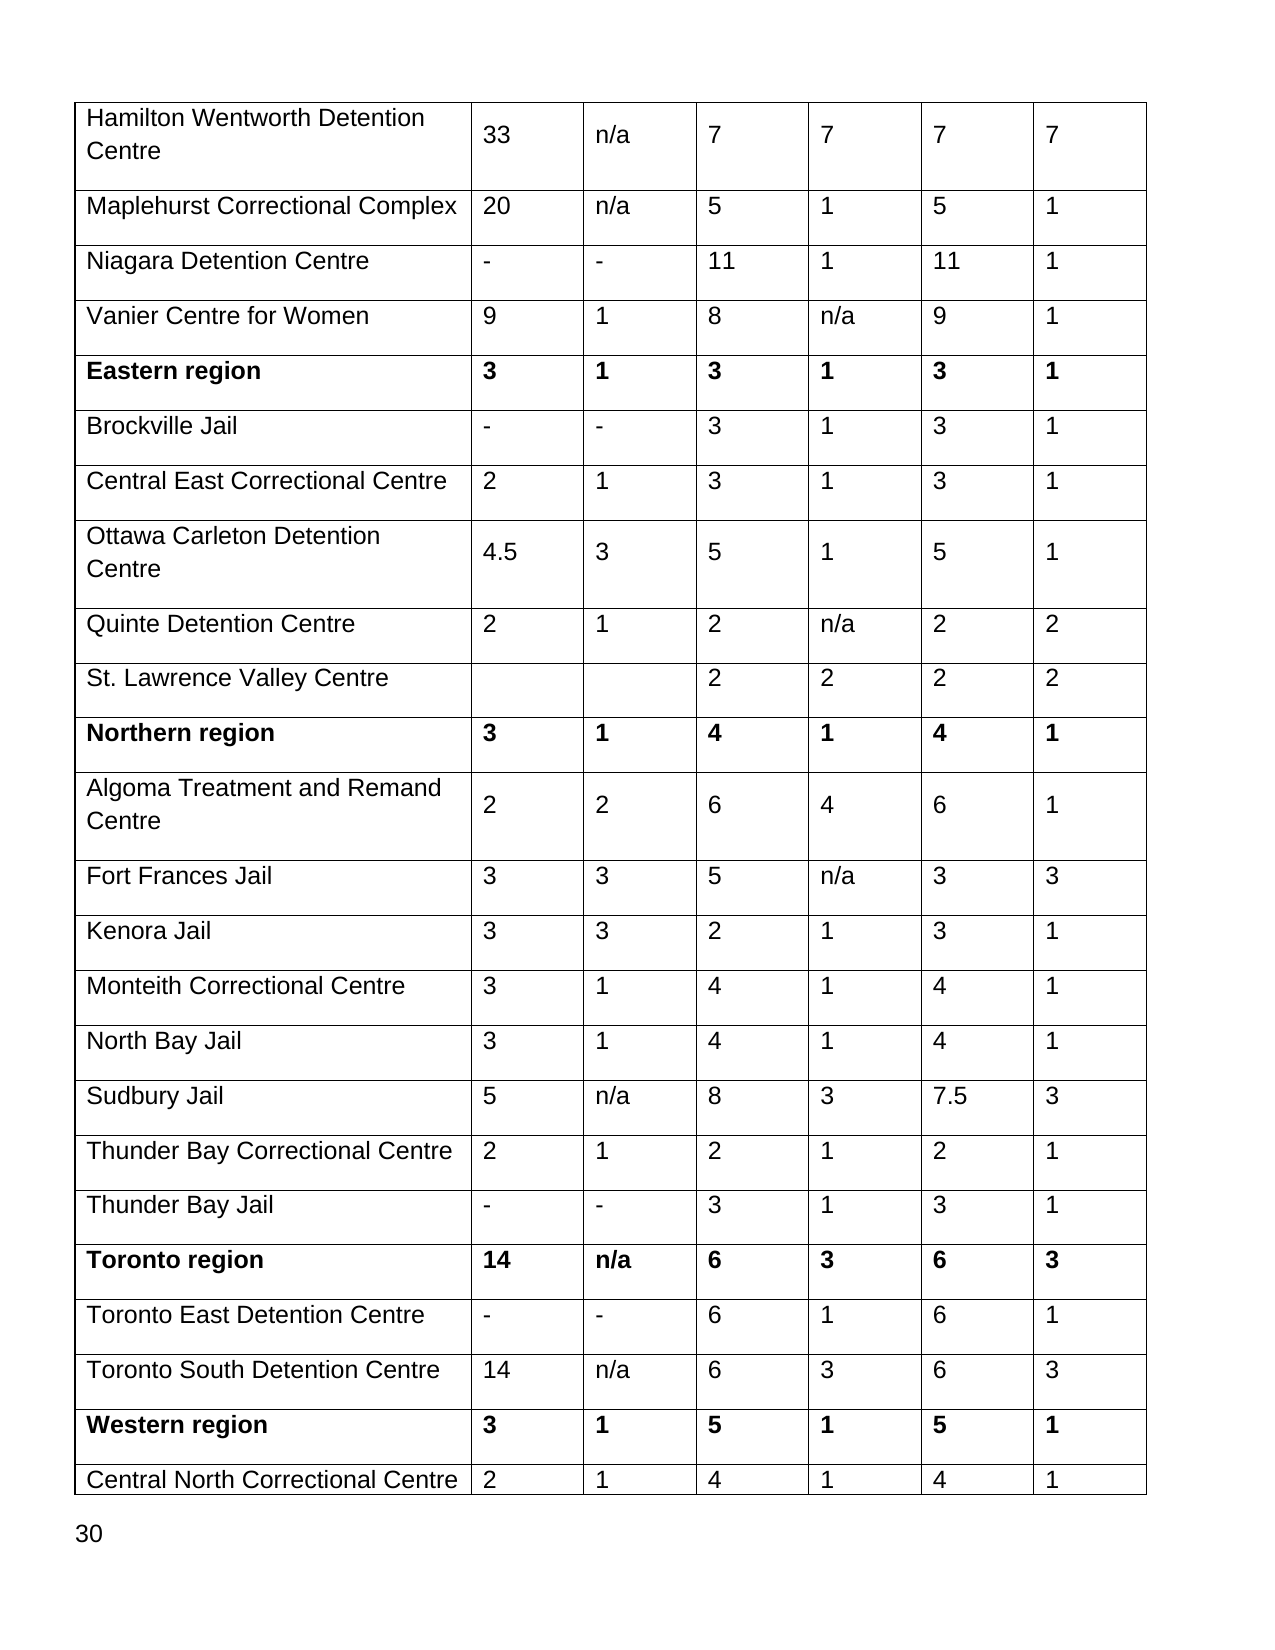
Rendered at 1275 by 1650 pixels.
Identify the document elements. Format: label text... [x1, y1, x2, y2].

table_cell 3 [922, 861, 1033, 915]
table_cell 1 [809, 971, 921, 1025]
table_cell 1 [809, 521, 921, 607]
table_cell - [584, 246, 696, 300]
table_cell - [472, 1300, 583, 1354]
table_cell Toronto region [76, 1245, 471, 1299]
table_cell 1 [1034, 1465, 1146, 1494]
table_cell 6 [922, 1355, 1033, 1409]
table_cell Toronto East Detention Centre [76, 1300, 471, 1354]
table_cell 3 [584, 861, 696, 915]
table_cell 1 [1034, 1300, 1146, 1354]
table_cell 3 [584, 521, 696, 607]
table_cell 1 [1034, 773, 1146, 860]
table_cell 1 [1034, 1026, 1146, 1080]
table_cell Thunder Bay Correctional Centre [76, 1136, 471, 1189]
table_cell 9 [472, 301, 583, 355]
table_cell Vanier Centre for Women [76, 301, 471, 355]
table_cell Quinte Detention Centre [76, 609, 471, 662]
table_cell St. Lawrence Valley Centre [76, 664, 471, 717]
table_cell 5 [922, 521, 1033, 607]
table_cell 3 [809, 1245, 921, 1299]
table_cell 8 [697, 301, 808, 355]
table_cell [584, 664, 696, 717]
table_cell 3 [697, 1191, 808, 1244]
table_cell Algoma Treatment and Remand Centre [76, 773, 471, 860]
table_cell 5 [922, 191, 1033, 245]
table_cell Ottawa Carleton Detention Centre [76, 521, 471, 607]
table_cell Eastern region [76, 356, 471, 410]
table_cell 3 [472, 971, 583, 1025]
table_cell 2 [472, 773, 583, 860]
table_cell 1 [1034, 916, 1146, 970]
table_cell 1 [584, 356, 696, 410]
table_cell 7.5 [922, 1081, 1033, 1134]
table_cell 1 [584, 1465, 696, 1494]
table_cell 3 [922, 411, 1033, 465]
table_cell 2 [472, 609, 583, 662]
table_cell 3 [472, 718, 583, 772]
table_cell 3 [1034, 1355, 1146, 1409]
table_cell 1 [809, 411, 921, 465]
table_cell 6 [697, 1245, 808, 1299]
table_cell - [584, 411, 696, 465]
table_cell 3 [697, 356, 808, 410]
table_cell n/a [809, 609, 921, 662]
table_cell Fort Frances Jail [76, 861, 471, 915]
table_cell 2 [697, 916, 808, 970]
table_cell 2 [922, 609, 1033, 662]
table_cell 1 [1034, 191, 1146, 245]
table_cell 2 [584, 773, 696, 860]
table_cell 14 [472, 1355, 583, 1409]
table_cell 5 [922, 1410, 1033, 1464]
table_cell 1 [809, 1465, 921, 1494]
table_cell 3 [697, 411, 808, 465]
table_cell 1 [584, 1410, 696, 1464]
table_cell n/a [584, 1081, 696, 1134]
table_cell 1 [584, 971, 696, 1025]
table_cell 1 [809, 246, 921, 300]
table_cell n/a [584, 191, 696, 245]
table_cell n/a [584, 1245, 696, 1299]
table_cell 1 [584, 609, 696, 662]
table_cell 4 [697, 1026, 808, 1080]
table_cell 9 [922, 301, 1033, 355]
table_cell 3 [584, 916, 696, 970]
table_cell Monteith Correctional Centre [76, 971, 471, 1025]
table_cell Maplehurst Correctional Complex [76, 191, 471, 245]
table_cell 6 [697, 1300, 808, 1354]
table_cell 1 [809, 718, 921, 772]
table_cell 1 [809, 916, 921, 970]
table_cell 1 [1034, 411, 1146, 465]
table_cell 1 [809, 1026, 921, 1080]
table_cell Hamilton Wentworth Detention Centre [76, 103, 471, 190]
table_cell 1 [1034, 1136, 1146, 1189]
table_cell 1 [809, 466, 921, 519]
table_cell 1 [1034, 1191, 1146, 1244]
table_cell 7 [809, 103, 921, 190]
table_cell 2 [922, 1136, 1033, 1189]
table_cell 2 [1034, 609, 1146, 662]
table_cell 6 [922, 1300, 1033, 1354]
table_cell Toronto South Detention Centre [76, 1355, 471, 1409]
table_cell 1 [1034, 301, 1146, 355]
table_cell 1 [1034, 1410, 1146, 1464]
table_cell 8 [697, 1081, 808, 1134]
table_cell 1 [584, 301, 696, 355]
table_cell 3 [809, 1355, 921, 1409]
table_cell 1 [809, 1191, 921, 1244]
table_cell 4.5 [472, 521, 583, 607]
table_cell 6 [697, 1355, 808, 1409]
table_cell 4 [922, 1026, 1033, 1080]
table_cell Central East Correctional Centre [76, 466, 471, 519]
table_cell 1 [809, 1300, 921, 1354]
table_cell 11 [697, 246, 808, 300]
table_cell Brockville Jail [76, 411, 471, 465]
table_cell 2 [472, 1136, 583, 1189]
table_cell 6 [922, 1245, 1033, 1299]
table_cell 1 [1034, 718, 1146, 772]
table_cell 14 [472, 1245, 583, 1299]
table_cell 3 [1034, 1245, 1146, 1299]
table_cell - [584, 1300, 696, 1354]
table_cell 1 [1034, 971, 1146, 1025]
table_cell 1 [584, 466, 696, 519]
table_cell - [472, 246, 583, 300]
table_cell - [584, 1191, 696, 1244]
table_cell - [472, 411, 583, 465]
table_cell 2 [1034, 664, 1146, 717]
table_cell 1 [584, 1026, 696, 1080]
table_cell North Bay Jail [76, 1026, 471, 1080]
table_cell 1 [1034, 521, 1146, 607]
table_cell 1 [809, 191, 921, 245]
table_cell Niagara Detention Centre [76, 246, 471, 300]
table_cell 2 [809, 664, 921, 717]
table_cell 4 [922, 1465, 1033, 1494]
table_cell 2 [697, 1136, 808, 1189]
table_cell Sudbury Jail [76, 1081, 471, 1134]
table_cell 3 [922, 356, 1033, 410]
table_cell 3 [472, 1026, 583, 1080]
table_cell 1 [584, 718, 696, 772]
table_cell 3 [809, 1081, 921, 1134]
table_cell 6 [922, 773, 1033, 860]
table_cell 2 [697, 664, 808, 717]
table_cell Central North Correctional Centre [76, 1465, 471, 1494]
table_cell 3 [922, 1191, 1033, 1244]
table_cell 3 [697, 466, 808, 519]
table_cell 3 [922, 916, 1033, 970]
table_cell 5 [697, 861, 808, 915]
table_cell 4 [697, 1465, 808, 1494]
table_cell 7 [697, 103, 808, 190]
table_cell 5 [697, 1410, 808, 1464]
table_cell 3 [1034, 861, 1146, 915]
table_cell 6 [697, 773, 808, 860]
table_cell Thunder Bay Jail [76, 1191, 471, 1244]
table_cell 5 [472, 1081, 583, 1134]
table_cell 4 [922, 971, 1033, 1025]
table_cell 1 [1034, 466, 1146, 519]
table_cell 20 [472, 191, 583, 245]
table_cell n/a [809, 861, 921, 915]
table_cell 3 [472, 356, 583, 410]
table_cell 1 [584, 1136, 696, 1189]
table_cell n/a [584, 103, 696, 190]
table_cell 1 [1034, 356, 1146, 410]
table_cell 4 [809, 773, 921, 860]
table_cell Northern region [76, 718, 471, 772]
table_cell n/a [584, 1355, 696, 1409]
table_cell 1 [809, 1136, 921, 1189]
table_cell [472, 664, 583, 717]
table_cell 3 [472, 1410, 583, 1464]
table_cell 11 [922, 246, 1033, 300]
table_cell - [472, 1191, 583, 1244]
table_cell Western region [76, 1410, 471, 1464]
table_cell 3 [472, 916, 583, 970]
table_cell 1 [1034, 246, 1146, 300]
table_cell 4 [697, 718, 808, 772]
table_cell 4 [697, 971, 808, 1025]
table_cell 3 [922, 466, 1033, 519]
table_cell 3 [472, 861, 583, 915]
table_cell 2 [922, 664, 1033, 717]
table_cell 2 [697, 609, 808, 662]
table_cell 7 [922, 103, 1033, 190]
table_cell 7 [1034, 103, 1146, 190]
table_cell 4 [922, 718, 1033, 772]
table_cell 33 [472, 103, 583, 190]
table_cell 5 [697, 521, 808, 607]
table_cell n/a [809, 301, 921, 355]
table_cell 3 [1034, 1081, 1146, 1134]
table_cell Kenora Jail [76, 916, 471, 970]
table_cell 1 [809, 356, 921, 410]
table_cell 2 [472, 466, 583, 519]
table_cell 1 [809, 1410, 921, 1464]
table_cell 5 [697, 191, 808, 245]
table_cell 2 [472, 1465, 583, 1494]
